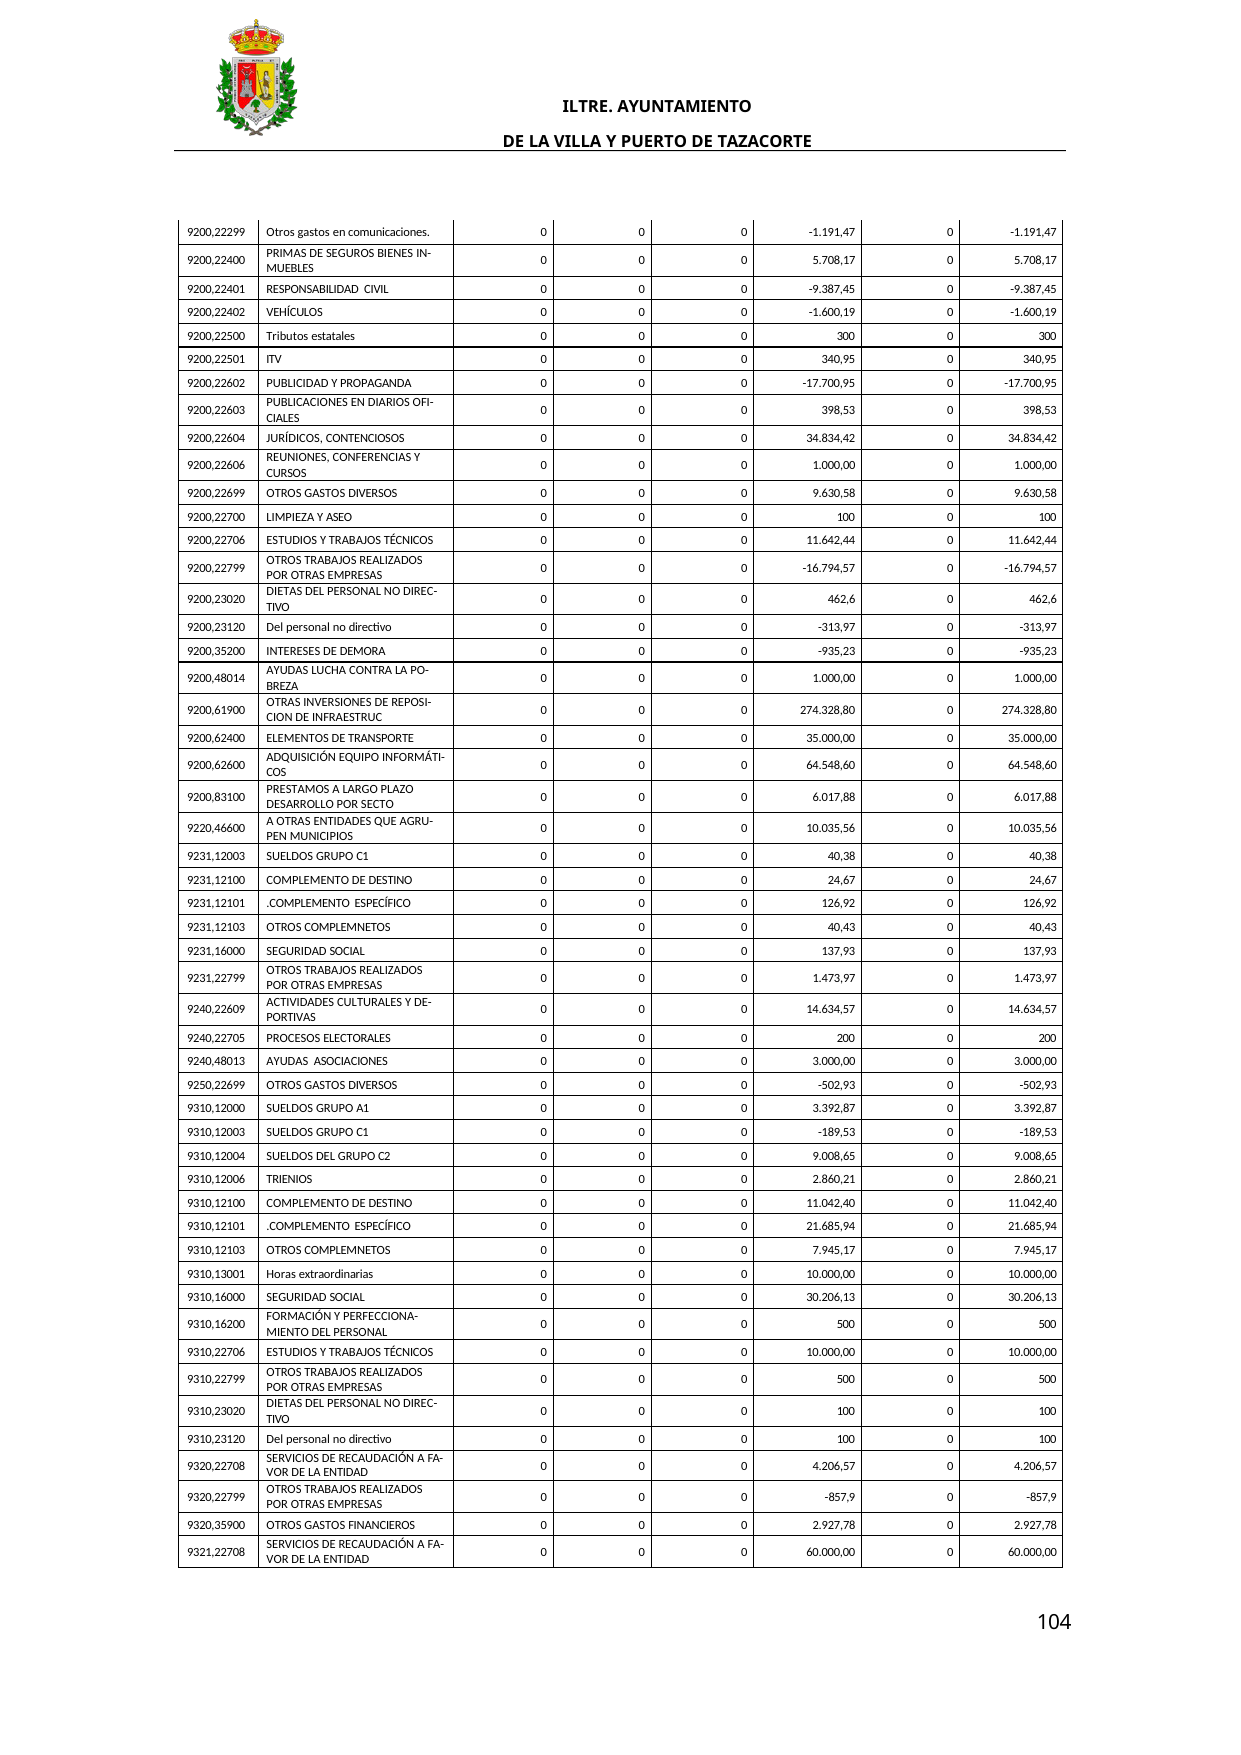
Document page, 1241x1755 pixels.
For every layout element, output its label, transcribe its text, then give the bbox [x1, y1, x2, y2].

table_cell 9.630,58 [960, 481, 1062, 504]
table_cell 0 [652, 1536, 753, 1567]
table_cell 9320,22799 [179, 1481, 258, 1512]
table_cell 0 [652, 639, 753, 661]
table_cell 0 [454, 1144, 553, 1166]
table_cell 0 [554, 1340, 651, 1363]
table_cell 0 [652, 962, 753, 993]
table_cell 0 [652, 1309, 753, 1339]
table_cell 0 [862, 1451, 959, 1480]
table_cell 9321,22708 [179, 1536, 258, 1567]
table_cell 0 [454, 426, 553, 448]
table_cell 0 [554, 813, 651, 843]
table_cell 0 [554, 915, 651, 938]
table_cell 0 [454, 1214, 553, 1237]
table_cell ACTIVIDADES CULTURALES Y DE- PORTIVAS [259, 994, 453, 1024]
table_cell OTROS TRABAJOS REALIZADOS POR OTRAS EMPRESAS [259, 1481, 453, 1512]
table_cell 0 [652, 277, 753, 299]
table_cell 9200,22604 [179, 426, 258, 448]
table_cell 0 [554, 1481, 651, 1512]
table_cell -935,23 [960, 639, 1062, 661]
table_cell 0 [862, 324, 959, 346]
table_cell 0 [454, 1309, 553, 1339]
table_cell 0 [862, 1396, 959, 1426]
table_cell -857,9 [754, 1481, 861, 1512]
table_cell 0 [454, 324, 553, 346]
table_cell 0 [554, 1120, 651, 1142]
table_cell 0 [454, 481, 553, 504]
table_cell PUBLICIDAD Y PROPAGANDA [259, 371, 453, 393]
table_cell 137,93 [754, 939, 861, 961]
table_cell 0 [652, 844, 753, 867]
table_cell 0 [652, 1214, 753, 1237]
table_cell 0 [454, 1285, 553, 1308]
table_cell 9240,48013 [179, 1049, 258, 1072]
table_cell 0 [862, 781, 959, 812]
table_cell 0 [652, 1513, 753, 1535]
table_cell SUELDOS GRUPO A1 [259, 1096, 453, 1119]
table_cell 0 [554, 939, 651, 961]
table_cell SEGURIDAD SOCIAL [259, 1285, 453, 1308]
table_cell 2.860,21 [960, 1167, 1062, 1189]
table_cell 0 [862, 245, 959, 276]
table_cell 14.634,57 [754, 994, 861, 1024]
table_cell 0 [454, 277, 553, 299]
table_cell 0 [454, 450, 553, 480]
table_cell 0 [454, 245, 553, 276]
table_cell 0 [554, 245, 651, 276]
table_cell 0 [554, 371, 651, 393]
table_cell 0 [454, 1238, 553, 1261]
table_cell 0 [652, 1340, 753, 1363]
table_cell 0 [554, 300, 651, 323]
table_cell 0 [554, 844, 651, 867]
table_cell 0 [454, 994, 553, 1024]
table_cell PROCESOS ELECTORALES [259, 1026, 453, 1048]
table_cell 9310,22706 [179, 1340, 258, 1363]
table_cell 0 [652, 324, 753, 346]
table_cell 0 [554, 994, 651, 1024]
table_cell 30.206,13 [754, 1285, 861, 1308]
table_cell OTROS GASTOS DIVERSOS [259, 481, 453, 504]
table_cell 0 [554, 962, 651, 993]
table_cell SUELDOS GRUPO C1 [259, 844, 453, 867]
table_cell SEGURIDAD SOCIAL [259, 939, 453, 961]
table_cell 9200,23120 [179, 615, 258, 638]
table_cell 0 [554, 1144, 651, 1166]
table_cell 9310,16200 [179, 1309, 258, 1339]
table_cell 0 [652, 1396, 753, 1426]
table_cell 9200,22699 [179, 481, 258, 504]
table_cell -17.700,95 [754, 371, 861, 393]
table_cell 0 [554, 1026, 651, 1048]
table_cell 0 [454, 915, 553, 938]
table_cell 100 [754, 1396, 861, 1426]
table_cell Del personal no directivo [259, 1427, 453, 1449]
table_cell 0 [652, 552, 753, 583]
table_cell 0 [454, 663, 553, 693]
table_cell 9200,23020 [179, 584, 258, 614]
table_cell OTROS COMPLEMNETOS [259, 1238, 453, 1261]
table_cell 0 [454, 1120, 553, 1142]
table_cell 0 [554, 639, 651, 661]
table_cell INTERESES DE DEMORA [259, 639, 453, 661]
table_cell 500 [960, 1364, 1062, 1394]
table_cell Horas extraordinarias [259, 1262, 453, 1284]
table_cell 0 [862, 1191, 959, 1213]
table_cell 9200,62400 [179, 726, 258, 748]
table_cell 0 [862, 1026, 959, 1048]
table_cell 0 [554, 1096, 651, 1119]
table_cell 0 [454, 1364, 553, 1394]
table_cell OTRAS INVERSIONES DE REPOSI- CION DE INFRAESTRUC [259, 694, 453, 725]
table_cell 0 [454, 1026, 553, 1048]
table_cell -1.600,19 [754, 300, 861, 323]
table_cell 0 [454, 813, 553, 843]
table_cell 0 [652, 1120, 753, 1142]
table_cell 3.392,87 [960, 1096, 1062, 1119]
table_cell 0 [652, 481, 753, 504]
table_cell 9200,22402 [179, 300, 258, 323]
table_cell 0 [862, 395, 959, 425]
table_cell 9240,22705 [179, 1026, 258, 1048]
table_cell 0 [652, 813, 753, 843]
table_cell 40,43 [754, 915, 861, 938]
table_cell OTROS TRABAJOS REALIZADOS POR OTRAS EMPRESAS [259, 552, 453, 583]
table_cell 0 [454, 1262, 553, 1284]
table_cell 0 [554, 528, 651, 551]
table_cell 9200,22799 [179, 552, 258, 583]
table_cell 9231,12103 [179, 915, 258, 938]
table_cell 340,95 [960, 348, 1062, 370]
table_cell Tributos estatales [259, 324, 453, 346]
table_cell 0 [862, 1536, 959, 1567]
table_cell 0 [862, 663, 959, 693]
table_cell 2.927,78 [754, 1513, 861, 1535]
table_cell 0 [862, 552, 959, 583]
table_cell 0 [862, 277, 959, 299]
table_cell 0 [862, 1144, 959, 1166]
table_cell 9231,12100 [179, 868, 258, 890]
table_cell 9231,12101 [179, 891, 258, 914]
table_header -1.191,47 [960, 220, 1062, 244]
table_cell 0 [652, 1481, 753, 1512]
table_cell 0 [862, 994, 959, 1024]
table_cell PRIMAS DE SEGUROS BIENES IN- MUEBLES [259, 245, 453, 276]
table_cell 9200,61900 [179, 694, 258, 725]
table_cell -857,9 [960, 1481, 1062, 1512]
table_cell 0 [862, 1238, 959, 1261]
table_cell 0 [652, 749, 753, 780]
table_cell 14.634,57 [960, 994, 1062, 1024]
table_cell 0 [554, 749, 651, 780]
table_cell 0 [454, 1096, 553, 1119]
table_cell 0 [652, 528, 753, 551]
table_cell 0 [554, 505, 651, 527]
table_cell 9220,46600 [179, 813, 258, 843]
table_cell 0 [554, 1238, 651, 1261]
table_cell 9250,22699 [179, 1073, 258, 1095]
table_cell PUBLICACIONES EN DIARIOS OFI- CIALES [259, 395, 453, 425]
table_cell 2.860,21 [754, 1167, 861, 1189]
table_cell 0 [554, 781, 651, 812]
table_cell 34.834,42 [754, 426, 861, 448]
table_cell 0 [862, 1340, 959, 1363]
table_cell -189,53 [754, 1120, 861, 1142]
table_cell 11.642,44 [754, 528, 861, 551]
table_cell 40,38 [754, 844, 861, 867]
table_cell 0 [862, 300, 959, 323]
table_cell 0 [554, 891, 651, 914]
table_cell 0 [554, 615, 651, 638]
table_cell 0 [554, 348, 651, 370]
table_cell 0 [862, 1262, 959, 1284]
table_cell 0 [652, 1049, 753, 1072]
table_cell 0 [862, 915, 959, 938]
table_cell 0 [454, 962, 553, 993]
table_cell 0 [454, 505, 553, 527]
table_cell 0 [862, 868, 959, 890]
table_cell 9310,12101 [179, 1214, 258, 1237]
table_cell 0 [862, 962, 959, 993]
table_cell -189,53 [960, 1120, 1062, 1142]
table_cell 0 [862, 584, 959, 614]
table_cell 5.708,17 [960, 245, 1062, 276]
table_cell 0 [652, 1073, 753, 1095]
table_cell 0 [554, 1073, 651, 1095]
table_cell 1.473,97 [754, 962, 861, 993]
table_cell 462,6 [754, 584, 861, 614]
table_cell 0 [554, 395, 651, 425]
table_cell OTROS GASTOS FINANCIEROS [259, 1513, 453, 1535]
table_cell 0 [862, 371, 959, 393]
table_cell 0 [454, 891, 553, 914]
table_cell 3.000,00 [754, 1049, 861, 1072]
table_cell 9310,12103 [179, 1238, 258, 1261]
table_cell 0 [454, 1536, 553, 1567]
table_cell 200 [754, 1026, 861, 1048]
table_cell 11.042,40 [754, 1191, 861, 1213]
table_cell 6.017,88 [960, 781, 1062, 812]
table_cell 0 [862, 1073, 959, 1095]
table_cell 10.035,56 [754, 813, 861, 843]
table_cell 0 [862, 528, 959, 551]
table_cell 0 [652, 505, 753, 527]
table_cell SUELDOS GRUPO C1 [259, 1120, 453, 1142]
table_cell 9200,22400 [179, 245, 258, 276]
table_cell 9240,22609 [179, 994, 258, 1024]
table_cell 9200,22602 [179, 371, 258, 393]
table_cell 0 [454, 1396, 553, 1426]
table_cell 0 [454, 726, 553, 748]
table_cell 0 [454, 939, 553, 961]
table_cell 9200,48014 [179, 663, 258, 693]
table_cell 4.206,57 [754, 1451, 861, 1480]
table_cell 340,95 [754, 348, 861, 370]
table_cell 9310,23120 [179, 1427, 258, 1449]
table_cell 1.000,00 [960, 450, 1062, 480]
table_cell 0 [454, 395, 553, 425]
table_cell 2.927,78 [960, 1513, 1062, 1535]
table_cell 0 [652, 1364, 753, 1394]
table_cell .COMPLEMENTO ESPECÍFICO [259, 891, 453, 914]
table_cell 0 [652, 663, 753, 693]
table_cell 0 [554, 277, 651, 299]
table_cell 0 [862, 694, 959, 725]
table_cell 0 [554, 726, 651, 748]
table_cell 126,92 [960, 891, 1062, 914]
table_cell 1.000,00 [754, 450, 861, 480]
table_cell 0 [652, 300, 753, 323]
table_cell 0 [454, 781, 553, 812]
table_cell 0 [454, 1513, 553, 1535]
table_cell 9.008,65 [960, 1144, 1062, 1166]
table_cell SERVICIOS DE RECAUDACIÓN A FA- VOR DE LA ENTIDAD [259, 1536, 453, 1567]
table_cell 0 [554, 1285, 651, 1308]
table_cell 500 [754, 1309, 861, 1339]
table_cell 0 [652, 694, 753, 725]
table_cell 0 [652, 348, 753, 370]
table_cell 0 [862, 639, 959, 661]
table_cell 35.000,00 [960, 726, 1062, 748]
table_cell -313,97 [960, 615, 1062, 638]
table_cell 0 [862, 1309, 959, 1339]
table_cell 9.008,65 [754, 1144, 861, 1166]
table_cell 0 [862, 844, 959, 867]
table_cell 0 [652, 915, 753, 938]
table_cell 0 [454, 1167, 553, 1189]
table_cell REUNIONES, CONFERENCIAS Y CURSOS [259, 450, 453, 480]
table_cell OTROS GASTOS DIVERSOS [259, 1073, 453, 1095]
table_cell 0 [652, 994, 753, 1024]
table_cell 100 [960, 505, 1062, 527]
table_cell PRESTAMOS A LARGO PLAZO DESARROLLO POR SECTO [259, 781, 453, 812]
table_cell 0 [554, 1049, 651, 1072]
table_cell 0 [454, 749, 553, 780]
table_cell Del personal no directivo [259, 615, 453, 638]
table_cell 0 [554, 694, 651, 725]
table_cell 10.000,00 [754, 1340, 861, 1363]
table_cell 0 [554, 1513, 651, 1535]
table_cell 40,38 [960, 844, 1062, 867]
table_cell 0 [454, 1340, 553, 1363]
table_cell 0 [862, 450, 959, 480]
table_cell 100 [754, 505, 861, 527]
table_cell 0 [454, 1451, 553, 1480]
table_cell 0 [862, 1364, 959, 1394]
table_cell 0 [554, 481, 651, 504]
table_cell 137,93 [960, 939, 1062, 961]
table_cell 100 [960, 1427, 1062, 1449]
table_cell 10.000,00 [754, 1262, 861, 1284]
table_cell 9200,22700 [179, 505, 258, 527]
table_cell 9310,12000 [179, 1096, 258, 1119]
table_cell -502,93 [960, 1073, 1062, 1095]
table_cell 9200,35200 [179, 639, 258, 661]
table_cell 10.000,00 [960, 1340, 1062, 1363]
table_header 0 [454, 220, 553, 244]
table_cell 0 [454, 1073, 553, 1095]
table_cell -17.700,95 [960, 371, 1062, 393]
table_cell 0 [862, 1427, 959, 1449]
table_cell 60.000,00 [960, 1536, 1062, 1567]
table_cell 7.945,17 [960, 1238, 1062, 1261]
table_cell 24,67 [754, 868, 861, 890]
table_cell 0 [554, 663, 651, 693]
table_cell 9310,13001 [179, 1262, 258, 1284]
table_cell 0 [554, 552, 651, 583]
table_cell -16.794,57 [754, 552, 861, 583]
table_cell 9310,12003 [179, 1120, 258, 1142]
table_cell 0 [454, 552, 553, 583]
table_cell 100 [960, 1396, 1062, 1426]
table_cell 0 [862, 348, 959, 370]
table_cell 0 [454, 528, 553, 551]
table_cell 0 [454, 694, 553, 725]
table_cell .COMPLEMENTO ESPECÍFICO [259, 1214, 453, 1237]
table_cell 0 [862, 1120, 959, 1142]
table_cell OTROS TRABAJOS REALIZADOS POR OTRAS EMPRESAS [259, 1364, 453, 1394]
table_cell 3.392,87 [754, 1096, 861, 1119]
table_cell 64.548,60 [960, 749, 1062, 780]
table_cell -9.387,45 [960, 277, 1062, 299]
table_cell 24,67 [960, 868, 1062, 890]
table_cell SUELDOS DEL GRUPO C2 [259, 1144, 453, 1166]
table_cell 0 [652, 726, 753, 748]
table_cell 0 [652, 395, 753, 425]
table_cell 0 [862, 939, 959, 961]
table_cell 0 [652, 1096, 753, 1119]
table_cell 300 [754, 324, 861, 346]
table_cell 0 [454, 1427, 553, 1449]
table_cell 0 [652, 891, 753, 914]
table_cell DIETAS DEL PERSONAL NO DIREC- TIVO [259, 1396, 453, 1426]
table_cell 0 [862, 615, 959, 638]
table_cell 9200,22401 [179, 277, 258, 299]
table_cell 0 [862, 1285, 959, 1308]
table_cell 3.000,00 [960, 1049, 1062, 1072]
table_cell 30.206,13 [960, 1285, 1062, 1308]
table_cell -1.600,19 [960, 300, 1062, 323]
table_header Otros gastos en comunicaciones. [259, 220, 453, 244]
table_cell 0 [652, 1191, 753, 1213]
table_cell 0 [454, 1191, 553, 1213]
table_cell 9310,12006 [179, 1167, 258, 1189]
table_cell 0 [862, 505, 959, 527]
table_cell ADQUISICIÓN EQUIPO INFORMÁTI- COS [259, 749, 453, 780]
table_cell 0 [554, 1396, 651, 1426]
table_cell ITV [259, 348, 453, 370]
table_cell 64.548,60 [754, 749, 861, 780]
table_header 0 [862, 220, 959, 244]
table_cell 9231,16000 [179, 939, 258, 961]
table_cell 0 [862, 481, 959, 504]
table_cell 0 [454, 348, 553, 370]
table_cell COMPLEMENTO DE DESTINO [259, 1191, 453, 1213]
table_cell 5.708,17 [754, 245, 861, 276]
table_cell 35.000,00 [754, 726, 861, 748]
table_cell 9310,12100 [179, 1191, 258, 1213]
table_cell AYUDAS ASOCIACIONES [259, 1049, 453, 1072]
table_cell 0 [652, 1285, 753, 1308]
table_cell 0 [652, 1167, 753, 1189]
table_cell 0 [554, 1191, 651, 1213]
table_cell 0 [862, 726, 959, 748]
table_cell 0 [862, 749, 959, 780]
table_cell 126,92 [754, 891, 861, 914]
table_cell 7.945,17 [754, 1238, 861, 1261]
table_cell 34.834,42 [960, 426, 1062, 448]
table_cell 0 [554, 1536, 651, 1567]
table_cell 0 [554, 1214, 651, 1237]
table_cell 0 [652, 1451, 753, 1480]
table_cell 9200,62600 [179, 749, 258, 780]
table_cell RESPONSABILIDAD CIVIL [259, 277, 453, 299]
table_cell A OTRAS ENTIDADES QUE AGRU- PEN MUNICIPIOS [259, 813, 453, 843]
table_cell 40,43 [960, 915, 1062, 938]
table_cell 10.000,00 [960, 1262, 1062, 1284]
table_cell 0 [652, 781, 753, 812]
table_cell OTROS TRABAJOS REALIZADOS POR OTRAS EMPRESAS [259, 962, 453, 993]
table_cell 1.000,00 [754, 663, 861, 693]
table_cell 9200,22603 [179, 395, 258, 425]
table_cell 0 [454, 300, 553, 323]
table_cell 11.642,44 [960, 528, 1062, 551]
table_cell 9200,22606 [179, 450, 258, 480]
table_header 0 [652, 220, 753, 244]
table_cell 11.042,40 [960, 1191, 1062, 1213]
table_cell 0 [862, 891, 959, 914]
table_cell 0 [862, 426, 959, 448]
table_cell 398,53 [754, 395, 861, 425]
table_cell 9320,22708 [179, 1451, 258, 1480]
table_cell 0 [554, 1167, 651, 1189]
table_cell 9231,22799 [179, 962, 258, 993]
table_cell 9320,35900 [179, 1513, 258, 1535]
table_cell 0 [862, 813, 959, 843]
table_cell 0 [652, 426, 753, 448]
table_cell ESTUDIOS Y TRABAJOS TÉCNICOS [259, 528, 453, 551]
table_cell TRIENIOS [259, 1167, 453, 1189]
table_cell 9310,23020 [179, 1396, 258, 1426]
table_cell 0 [652, 1144, 753, 1166]
table_cell 0 [652, 868, 753, 890]
table_cell 0 [554, 1427, 651, 1449]
table_cell ESTUDIOS Y TRABAJOS TÉCNICOS [259, 1340, 453, 1363]
table_cell 0 [652, 371, 753, 393]
table_cell 1.473,97 [960, 962, 1062, 993]
table_cell 9231,12003 [179, 844, 258, 867]
table_cell 6.017,88 [754, 781, 861, 812]
table_cell 10.035,56 [960, 813, 1062, 843]
table_cell COMPLEMENTO DE DESTINO [259, 868, 453, 890]
table_cell 200 [960, 1026, 1062, 1048]
table_cell 0 [454, 584, 553, 614]
table_cell 0 [652, 939, 753, 961]
table_cell 9.630,58 [754, 481, 861, 504]
table_cell -9.387,45 [754, 277, 861, 299]
table_cell 0 [652, 1262, 753, 1284]
table_cell -502,93 [754, 1073, 861, 1095]
table_cell 9200,22501 [179, 348, 258, 370]
table_cell 4.206,57 [960, 1451, 1062, 1480]
table_cell -935,23 [754, 639, 861, 661]
table_cell 0 [454, 1049, 553, 1072]
table_cell 0 [454, 615, 553, 638]
table_cell 100 [754, 1427, 861, 1449]
table_cell 1.000,00 [960, 663, 1062, 693]
table_header 0 [554, 220, 651, 244]
table_cell 300 [960, 324, 1062, 346]
table_cell FORMACIÓN Y PERFECCIONA- MIENTO DEL PERSONAL [259, 1309, 453, 1339]
table_header 9200,22299 [179, 220, 258, 244]
table_cell DIETAS DEL PERSONAL NO DIREC- TIVO [259, 584, 453, 614]
table_cell 9200,83100 [179, 781, 258, 812]
table_cell 0 [652, 615, 753, 638]
table_cell 0 [862, 1096, 959, 1119]
table_cell 0 [554, 1309, 651, 1339]
table_cell 0 [554, 1364, 651, 1394]
table_cell 9310,22799 [179, 1364, 258, 1394]
table_cell OTROS COMPLEMNETOS [259, 915, 453, 938]
table_cell 0 [862, 1167, 959, 1189]
table_cell 9310,16000 [179, 1285, 258, 1308]
table_cell 0 [454, 371, 553, 393]
table_cell 0 [862, 1513, 959, 1535]
table_cell 0 [652, 245, 753, 276]
table_cell SERVICIOS DE RECAUDACIÓN A FA- VOR DE LA ENTIDAD [259, 1451, 453, 1480]
table_cell 0 [862, 1049, 959, 1072]
table_cell 274.328,80 [754, 694, 861, 725]
table_cell 274.328,80 [960, 694, 1062, 725]
table_cell 21.685,94 [754, 1214, 861, 1237]
table_cell 0 [862, 1214, 959, 1237]
table_cell 0 [862, 1481, 959, 1512]
table_cell 0 [652, 1026, 753, 1048]
table_cell JURÍDICOS, CONTENCIOSOS [259, 426, 453, 448]
table_cell 0 [554, 324, 651, 346]
table_cell -313,97 [754, 615, 861, 638]
table_cell 398,53 [960, 395, 1062, 425]
table_cell 9310,12004 [179, 1144, 258, 1166]
table_cell 9200,22500 [179, 324, 258, 346]
table_cell 0 [554, 426, 651, 448]
table_cell 0 [454, 868, 553, 890]
table_cell ELEMENTOS DE TRANSPORTE [259, 726, 453, 748]
table_cell 9200,22706 [179, 528, 258, 551]
table_cell 500 [960, 1309, 1062, 1339]
table_cell AYUDAS LUCHA CONTRA LA PO- BREZA [259, 663, 453, 693]
table_cell -16.794,57 [960, 552, 1062, 583]
table_cell 0 [652, 1238, 753, 1261]
table_header -1.191,47 [754, 220, 861, 244]
table_cell 462,6 [960, 584, 1062, 614]
table_cell 0 [652, 450, 753, 480]
table_cell 0 [454, 844, 553, 867]
table_cell 0 [454, 1481, 553, 1512]
table_cell 500 [754, 1364, 861, 1394]
table_cell 60.000,00 [754, 1536, 861, 1567]
table_cell VEHÍCULOS [259, 300, 453, 323]
table_cell 0 [454, 639, 553, 661]
table_cell 0 [652, 1427, 753, 1449]
table_cell 0 [652, 584, 753, 614]
table_cell 0 [554, 1451, 651, 1480]
table_cell 21.685,94 [960, 1214, 1062, 1237]
table_cell 0 [554, 1262, 651, 1284]
table_cell 0 [554, 450, 651, 480]
table_cell LIMPIEZA Y ASEO [259, 505, 453, 527]
table_cell 0 [554, 868, 651, 890]
table_cell 0 [554, 584, 651, 614]
